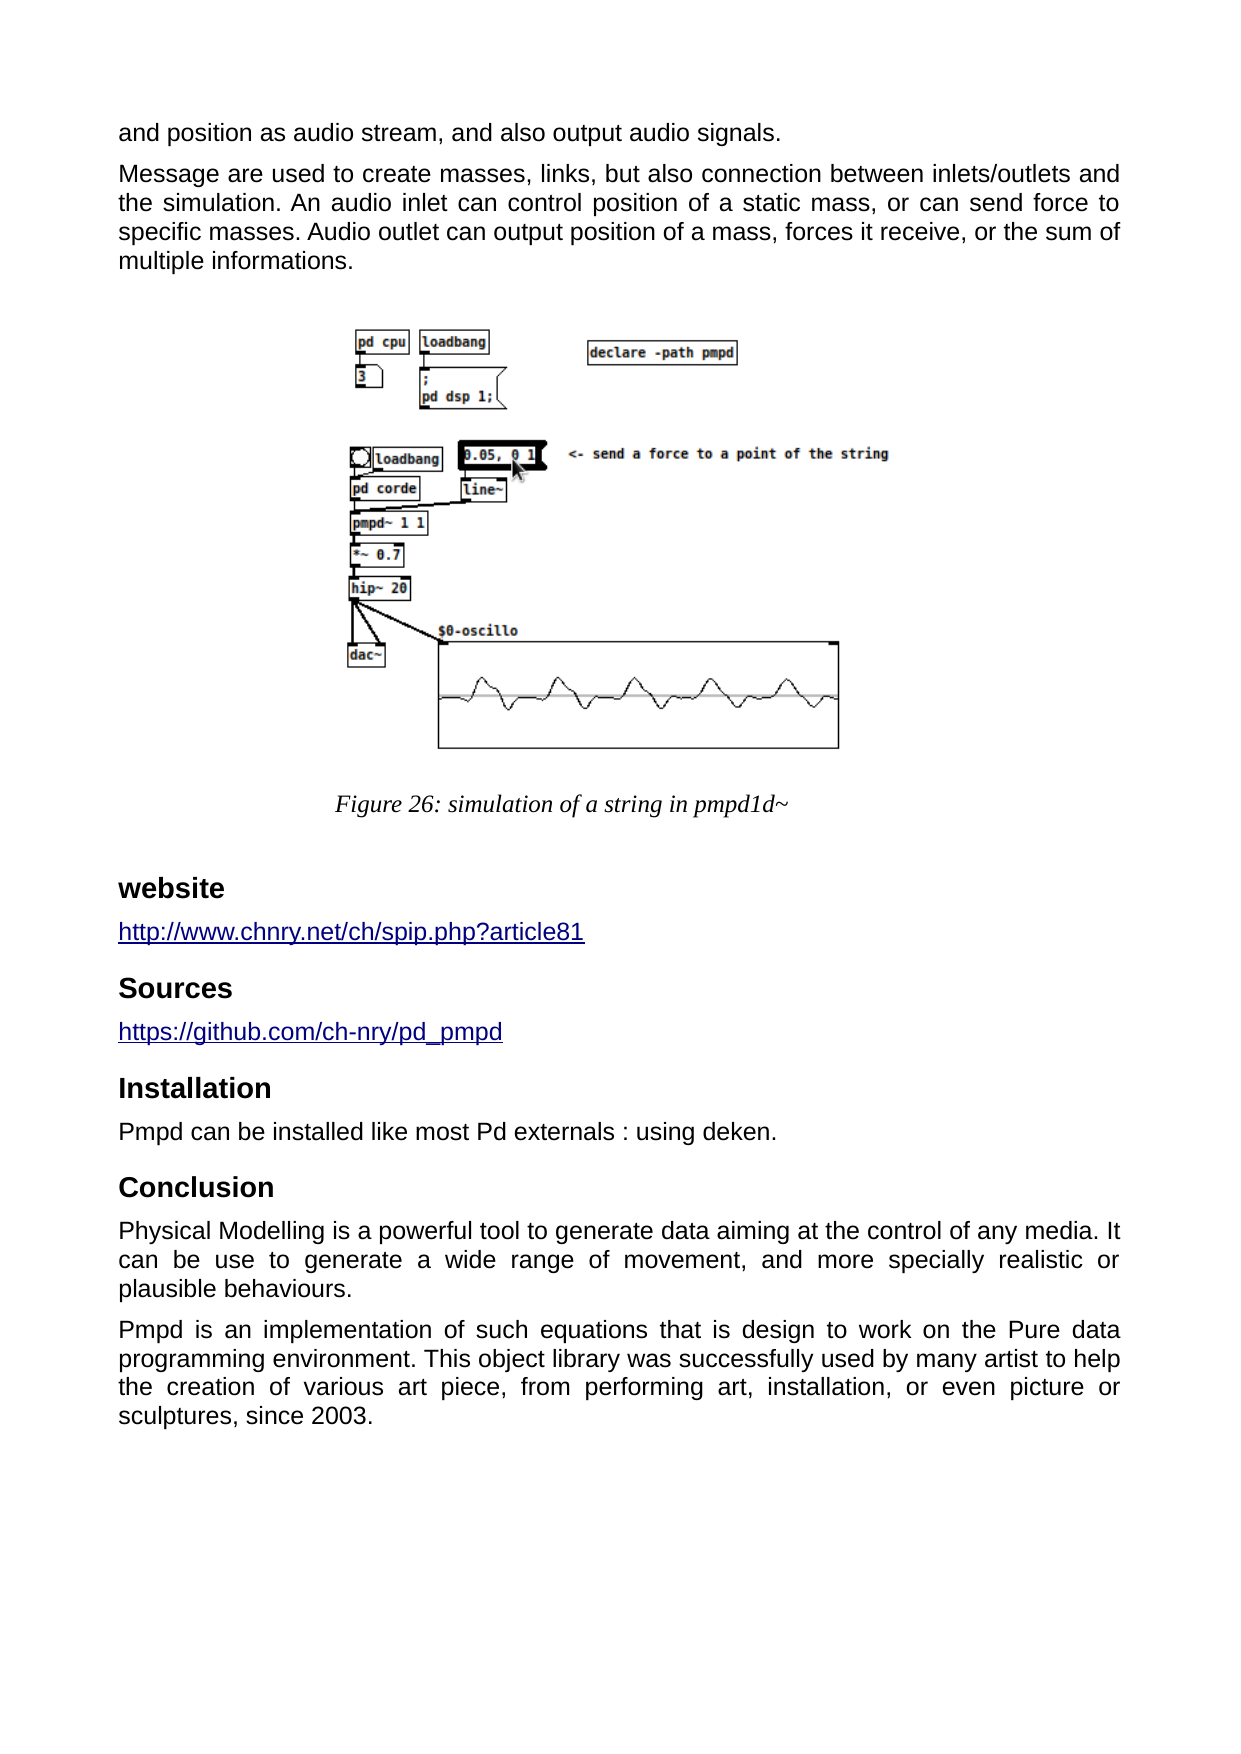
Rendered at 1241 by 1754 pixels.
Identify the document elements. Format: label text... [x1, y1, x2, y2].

text http://www.chnry.net/ch/spip.php?article81 [118, 917, 1122, 946]
subtitle Sources [118, 971, 1122, 1004]
text Pmpd is an implementation of such equations that is design to work on the Pure data programming environment. This object library was successfully used by many artist to help the creation of various art piece, from performing art, installation, or even picture or sculptures, since 2003. [118, 1315, 1122, 1430]
picture [335, 299, 906, 789]
subtitle Conclusion [118, 1171, 1122, 1204]
text Message are used to create masses, links, but also connection between inlets/outlets and the simulation. An audio inlet can control position of a static mass, or can send force to specific masses. Audio outlet can output position of a mass, forces it receive, or the sum of multiple informations. [118, 159, 1122, 274]
subtitle Installation [118, 1071, 1122, 1104]
text Pmpd can be installed like most Pd externals : using deken. [118, 1117, 1122, 1146]
text Figure 26: simulation of a string in pmpd1d~ [335, 789, 905, 817]
text Physical Modelling is a powerful tool to generate data aiming at the control of any media. It can be use to generate a wide range of movement, and more specially realistic or plausible behaviours. [118, 1216, 1122, 1302]
subtitle website [118, 871, 1122, 905]
text and position as audio stream, and also output audio signals. [118, 118, 1122, 147]
text https://github.com/ch-nry/pd_pmpd [118, 1017, 1122, 1046]
